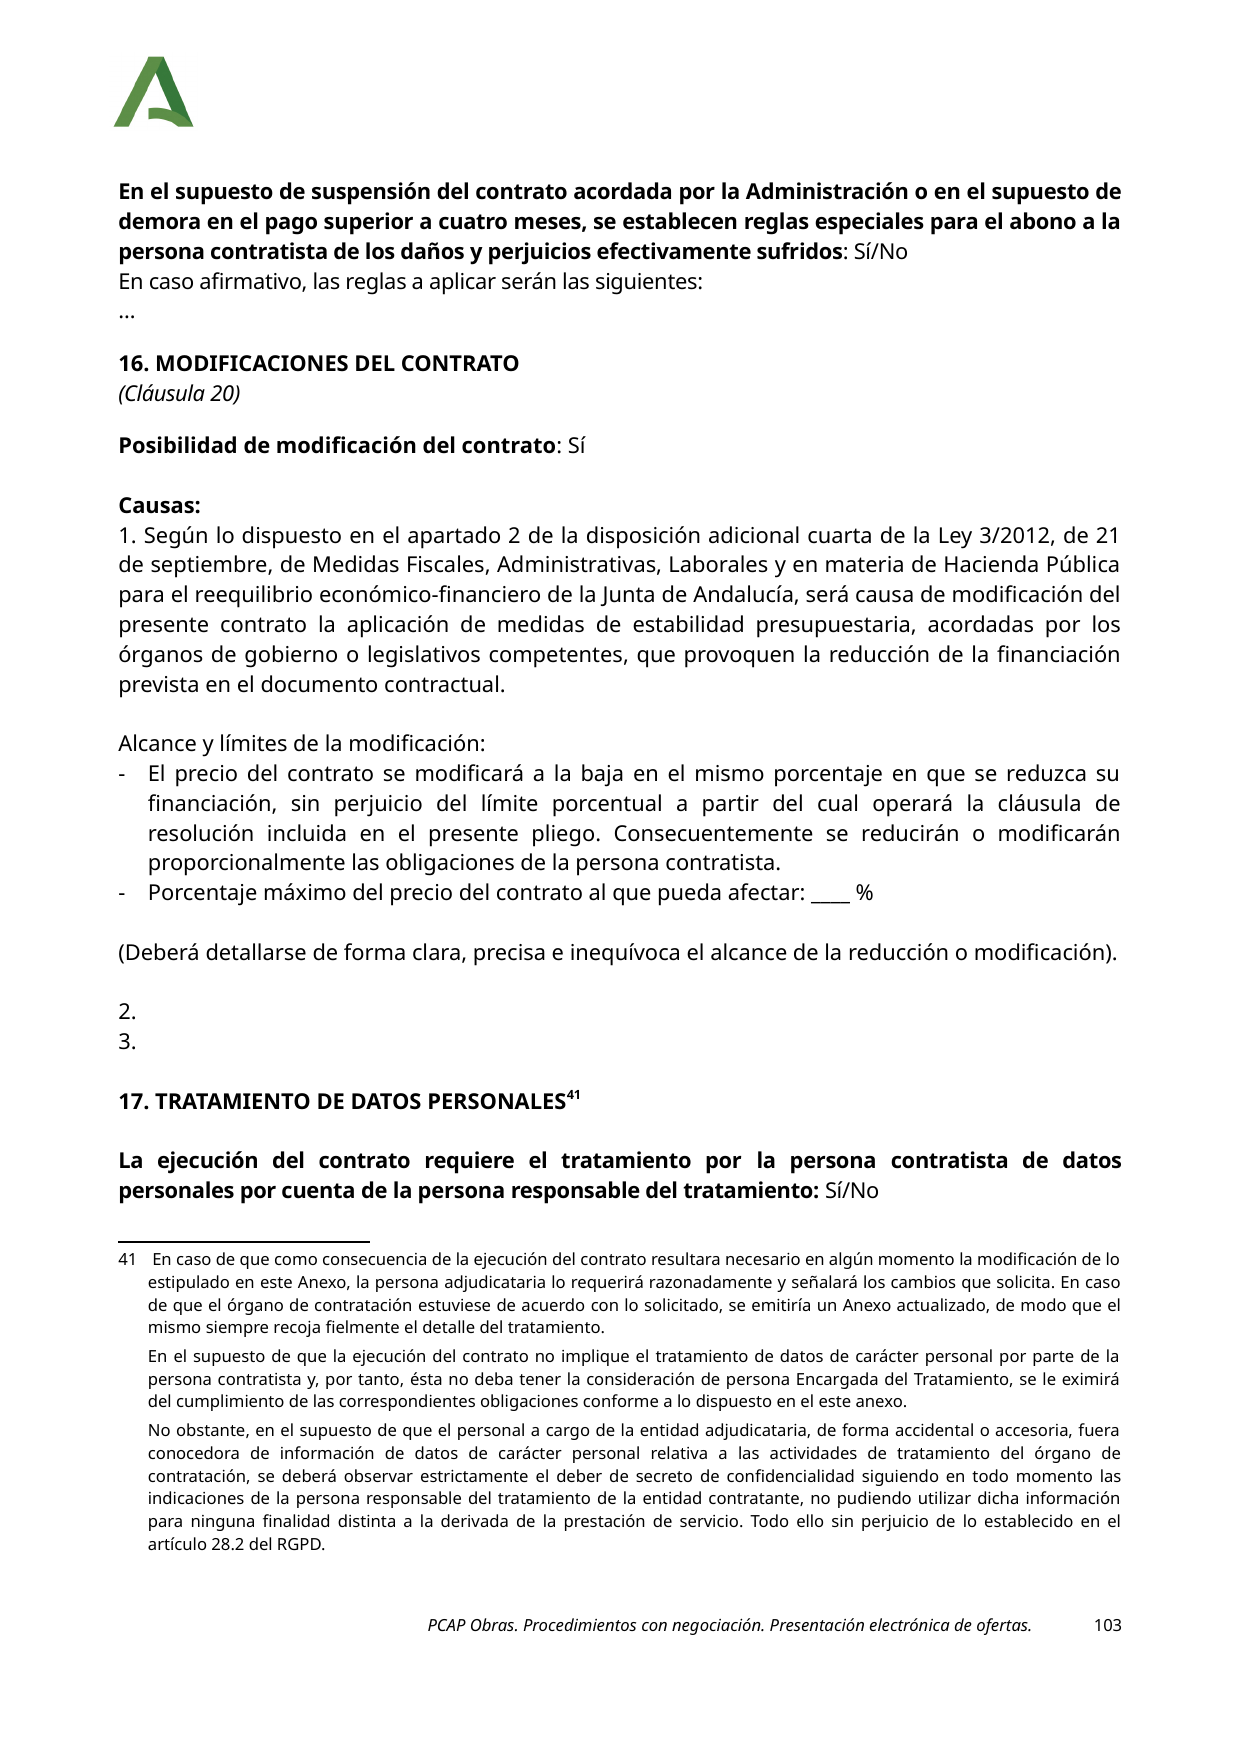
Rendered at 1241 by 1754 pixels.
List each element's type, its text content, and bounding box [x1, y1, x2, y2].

text La ejecución del contrato requiere el tratamiento por la persona contratista de datos personales por cuenta de la persona responsable del tratamiento: Sí/No [118, 1145, 1122, 1205]
text - El precio del contrato se modificará a la baja en el mismo porcentaje en que se reduzca su financiación, sin perjuicio del límite porcentual a partir del cual operará la cláusula de resolución incluida en el presente pliego. Consecuentemente se reducirán o modificarán proporcionalmente las obligaciones de la persona contratista. [118, 758, 1122, 877]
picture [109, 52, 198, 131]
text Causas: [118, 490, 1122, 520]
text 17. TRATAMIENTO DE DATOS PERSONALES [118, 1086, 1122, 1116]
text (Deberá detallarse de forma clara, precisa e inequívoca el alcance de la reducción o modificación). [118, 937, 1122, 967]
text - Porcentaje máximo del precio del contrato al que pueda afectar: ____ % [118, 877, 1122, 907]
text Alcance y límites de la modificación: [118, 728, 1122, 758]
text En caso de que como consecuencia de la ejecución del contrato resultara necesario en algún momento la modificación de lo estipulado en este Anexo, la persona adjudicataria lo requerirá razonadamente y señalará los cambios que solicita. En caso de que el órgano de contratación estuviese de acuerdo con lo solicitado, se emitiría un Anexo actualizado, de modo que el mismo siempre recoja fielmente el detalle del tratamiento. [118, 1248, 1122, 1339]
text … [118, 296, 1122, 325]
text Posibilidad de modificación del contrato: Sí [118, 430, 1122, 460]
text En caso afirmativo, las reglas a aplicar serán las siguientes: [118, 266, 1122, 296]
text 3. [118, 1026, 1122, 1056]
text 16. MODIFICACIONES DEL CONTRATO [118, 348, 1122, 378]
text 1. Según lo dispuesto en el apartado 2 de la disposición adicional cuarta de la Ley 3/2012, de 21 de septiembre, de Medidas Fiscales, Administrativas, Laborales y en materia de Hacienda Pública para el reequilibrio económico-financiero de la Junta de Andalucía, será causa de modificación del presente contrato la aplicación de medidas de estabilidad presupuestaria, acordadas por los órganos de gobierno o legislativos competentes, que provoquen la reducción de la financiación prevista en el documento contractual. [118, 520, 1122, 698]
text (Cláusula 20) [118, 378, 1122, 408]
text No obstante, en el supuesto de que el personal a cargo de la entidad adjudicataria, de forma accidental o accesoria, fuera conocedora de información de datos de carácter personal relativa a las actividades de tratamiento del órgano de contratación, se deberá observar estrictamente el deber de secreto de confidencialidad siguiendo en todo momento las indicaciones de la persona responsable del tratamiento de la entidad contratante, no pudiendo utilizar dicha información para ninguna finalidad distinta a la derivada de la prestación de servicio. Todo ello sin perjuicio de lo establecido en el artículo 28.2 del RGPD. [118, 1419, 1122, 1555]
text En el supuesto de que la ejecución del contrato no implique el tratamiento de datos de carácter personal por parte de la persona contratista y, por tanto, ésta no deba tener la consideración de persona Encargada del Tratamiento, se le eximirá del cumplimiento de las correspondientes obligaciones conforme a lo dispuesto en el este anexo. [118, 1345, 1122, 1413]
text 2. [118, 996, 1122, 1026]
text En el supuesto de suspensión del contrato acordada por la Administración o en el supuesto de demora en el pago superior a cuatro meses, se establecen reglas especiales para el abono a la persona contratista de los daños y perjuicios efectivamente sufridos: Sí/No [118, 176, 1122, 266]
